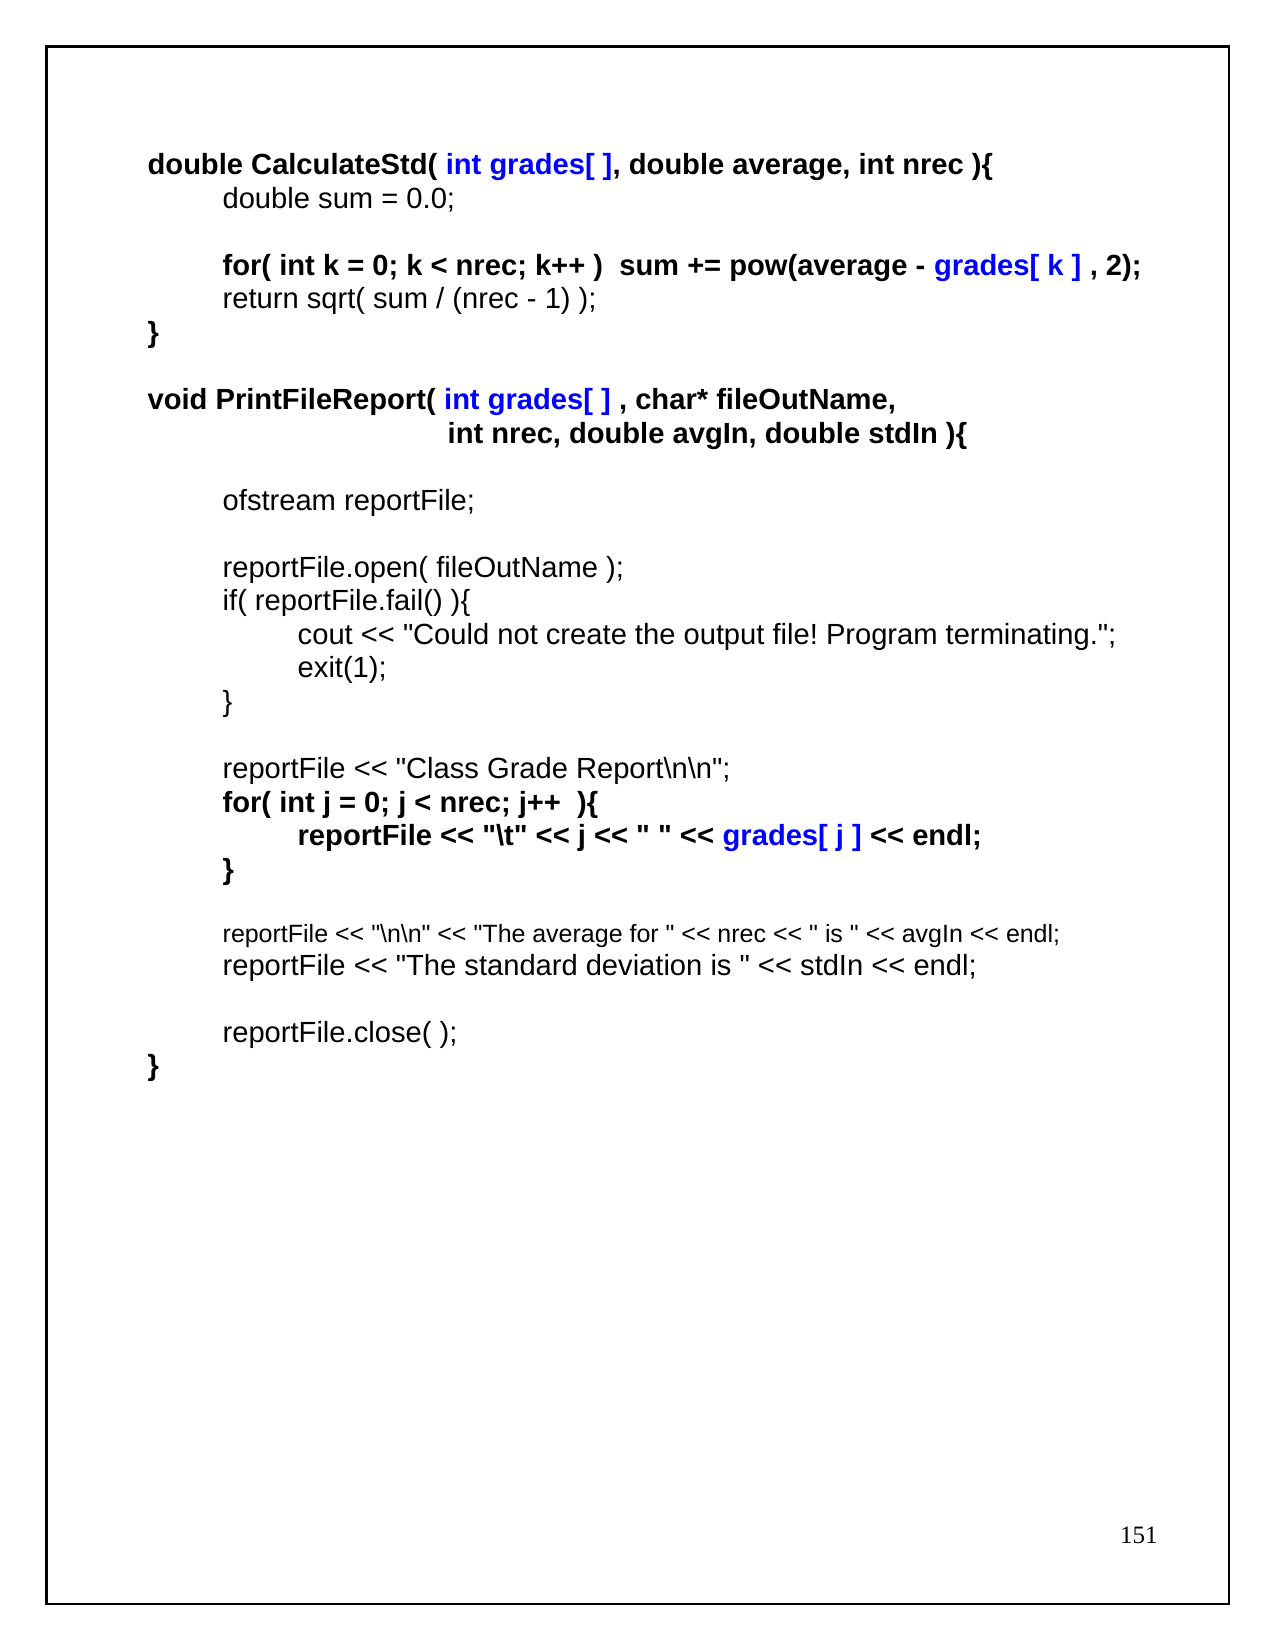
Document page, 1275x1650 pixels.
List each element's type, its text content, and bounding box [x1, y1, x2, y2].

text return sqrt( sum / (nrec - 1) ); [147, 282, 1158, 315]
text } [147, 315, 1158, 349]
text exit(1); [147, 651, 1158, 684]
text double CalculateStd( int grades[ ], double average, int nrec ){ [147, 147, 1158, 181]
text } [147, 1048, 1158, 1082]
text double sum = 0.0; [147, 181, 1158, 214]
text reportFile << "\n\n" << "The average for " << nrec << " is " << avgIn << endl; [147, 919, 1158, 948]
text for( int k = 0; k < nrec; k++ ) sum += pow(average - grades[ k ] , 2); [147, 248, 1158, 282]
text if( reportFile.fail() ){ [147, 583, 1158, 617]
text ofstream reportFile; [147, 483, 1158, 516]
text reportFile << "The standard deviation is " << stdIn << endl; [147, 948, 1158, 981]
text reportFile << "Class Grade Report\n\n"; [147, 751, 1158, 785]
text for( int j = 0; j < nrec; j++ ){ [147, 785, 1158, 818]
text cout << "Could not create the output file! Program terminating."; [147, 617, 1158, 651]
text void PrintFileReport( int grades[ ] , char* fileOutName, [147, 382, 1158, 416]
text } [147, 684, 1158, 718]
text reportFile << "\t" << j << " " << grades[ j ] << endl; [147, 818, 1158, 852]
text int nrec, double avgIn, double stdIn ){ [372, 416, 1158, 449]
text reportFile.open( fileOutName ); [147, 550, 1158, 583]
text } [147, 852, 1158, 885]
text reportFile.close( ); [147, 1015, 1158, 1048]
